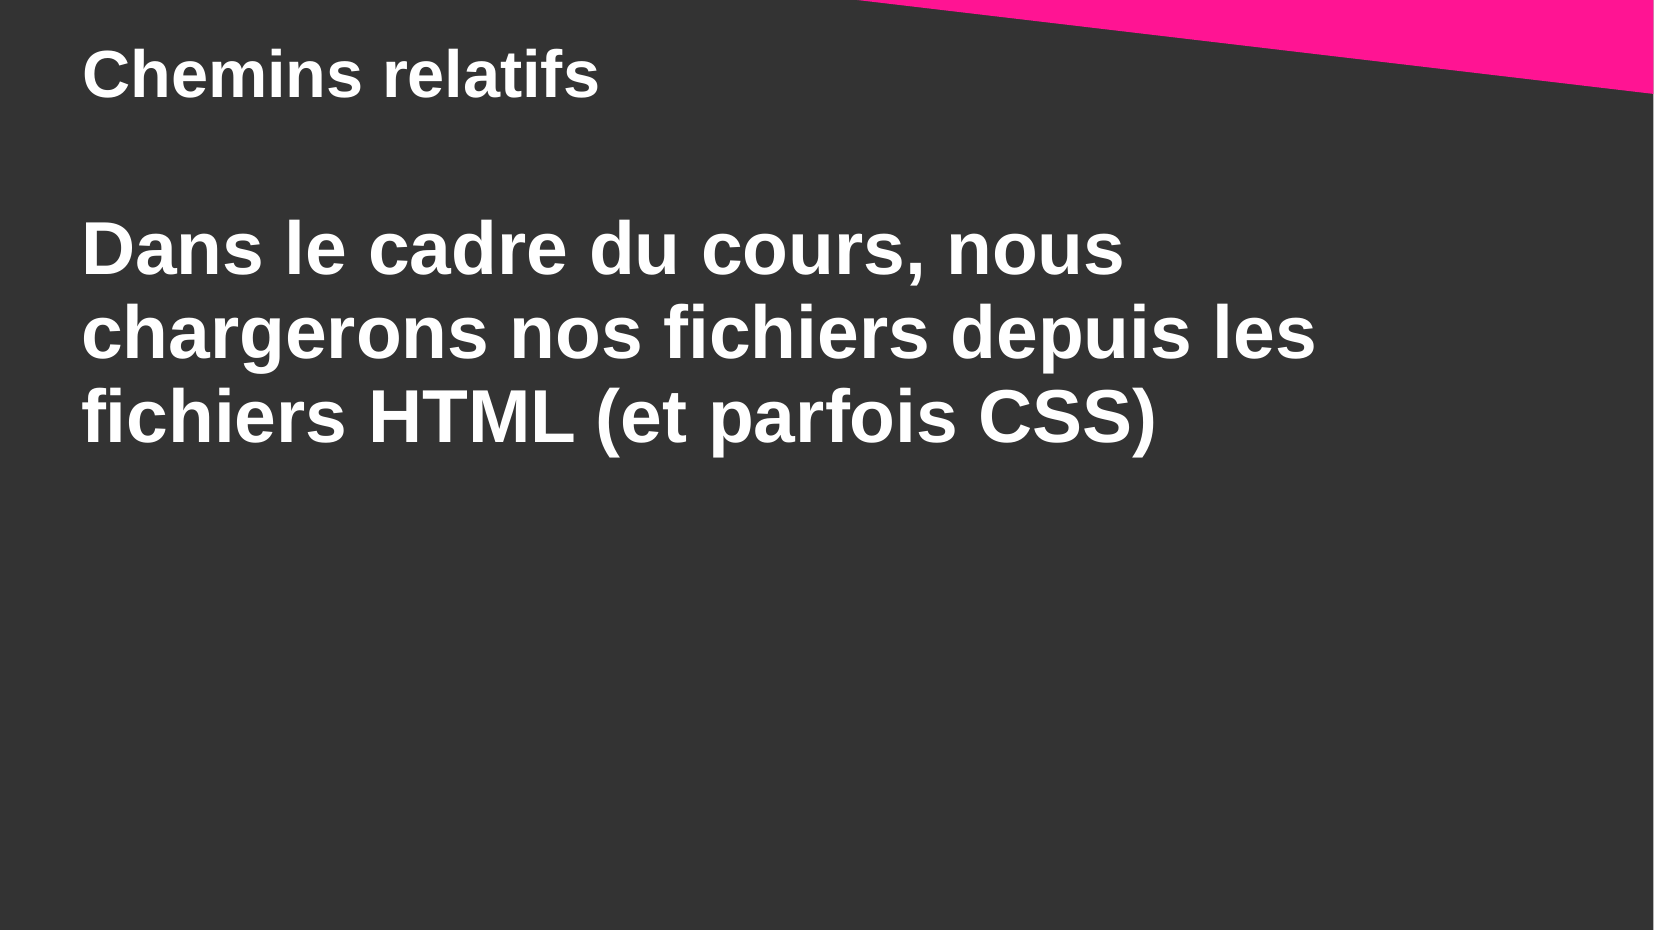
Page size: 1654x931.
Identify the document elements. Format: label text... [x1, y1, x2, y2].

text_box [857, 0, 1654, 94]
title Chemins relatifs [82, 37, 1052, 122]
list Dans le cadre du cours, nous chargerons nos fichiers depuis les fichiers HTML (et parfois CSS) [80, 206, 1335, 461]
